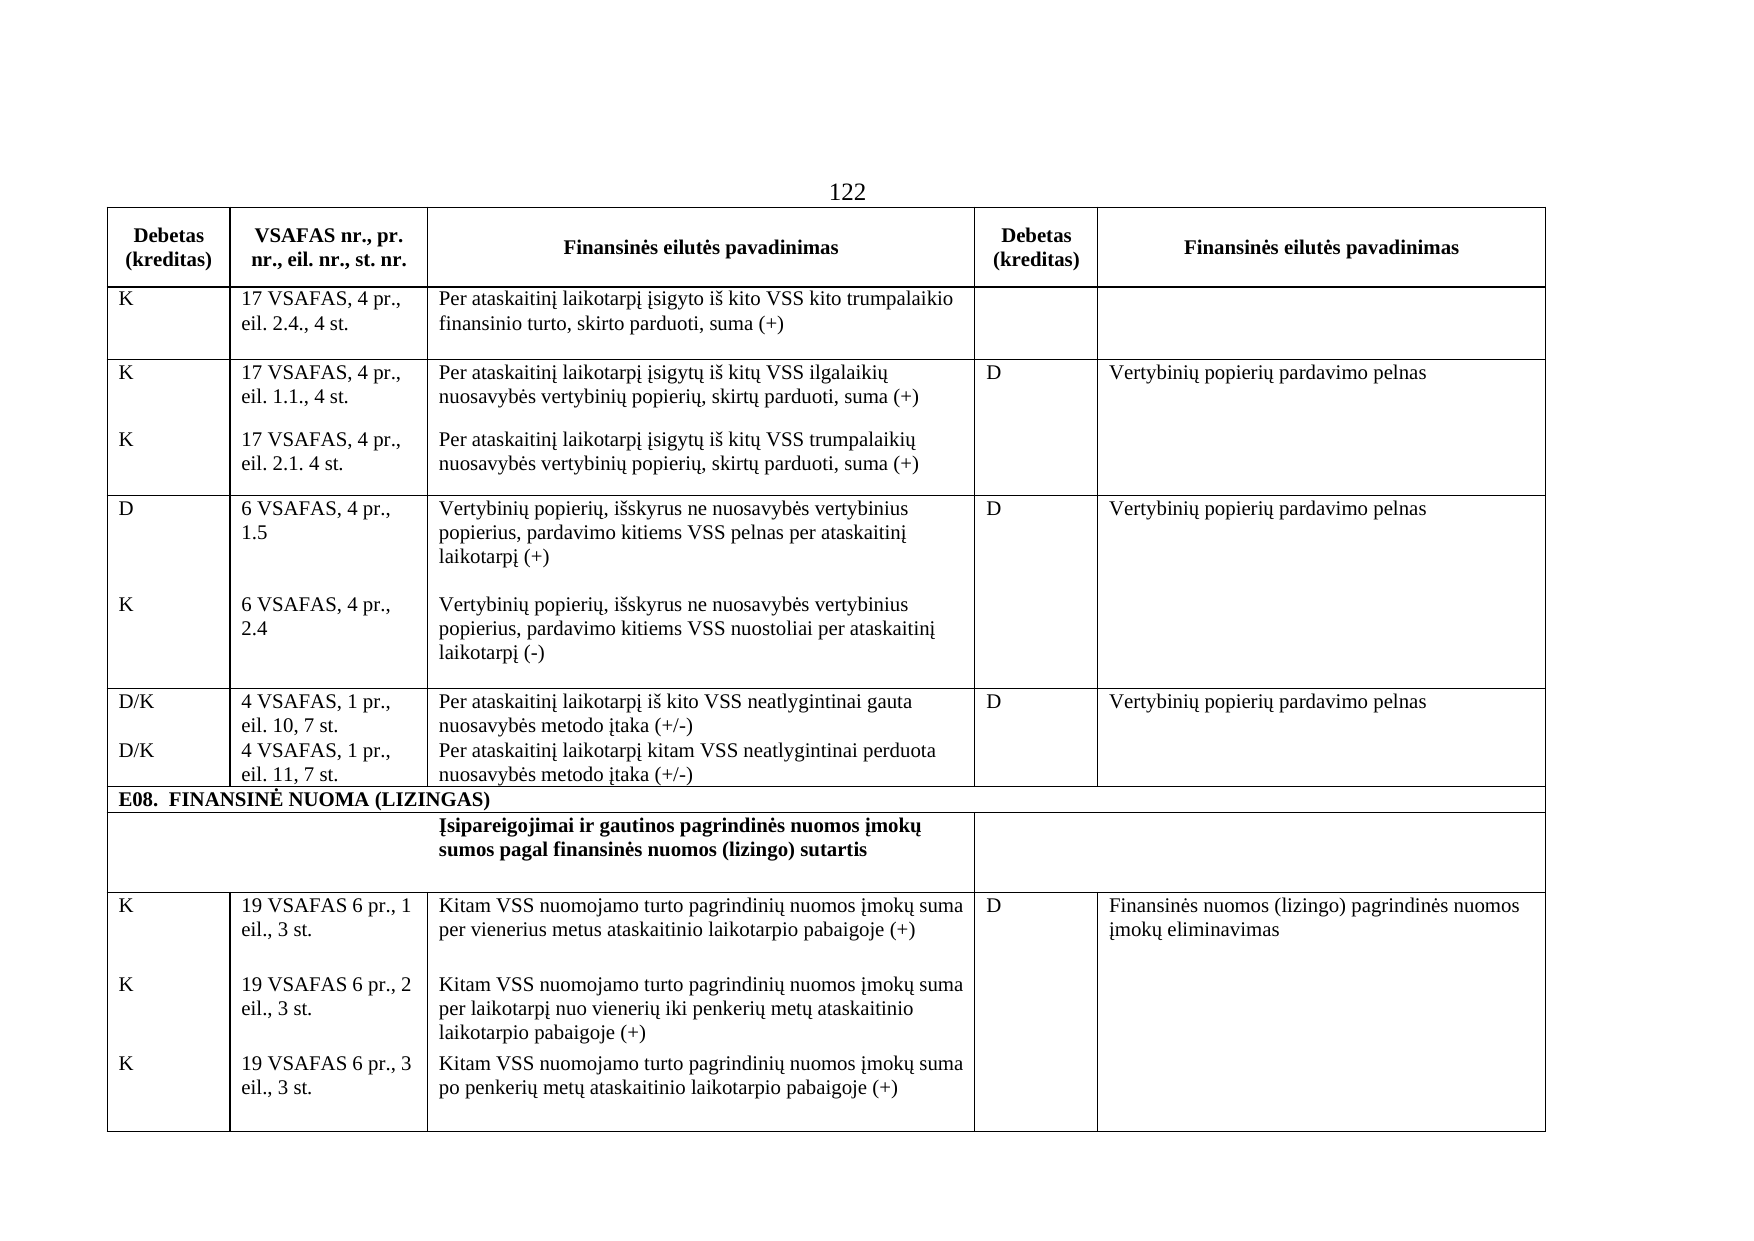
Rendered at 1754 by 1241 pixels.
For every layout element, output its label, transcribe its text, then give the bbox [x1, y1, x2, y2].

table_cell D [975, 496, 1097, 592]
table_cell Kitam VSS nuomojamo turto pagrindinių nuomos įmokų suma per laikotarpį nuo vienerių iki penkerių metų ataskaitinio laikotarpio pabaigoje (+) [428, 972, 974, 1051]
table_cell 17 VSAFAS, 4 pr., eil. 2.4., 4 st. [231, 288, 427, 358]
table_cell Vertybinių popierių pardavimo pelnas [1098, 496, 1545, 592]
table_header Debetas (kreditas) [108, 208, 229, 286]
table_cell [1098, 592, 1545, 688]
table_cell 4 VSAFAS, 1 pr., eil. 10, 7 st. 4 VSAFAS, 1 pr., eil. 11, 7 st. [231, 689, 427, 786]
table_cell 19 VSAFAS 6 pr., 2 eil., 3 st. [231, 972, 427, 1051]
table_cell [1098, 288, 1545, 358]
table_cell 17 VSAFAS, 4 pr., eil. 2.1. 4 st. [231, 427, 427, 495]
table_cell [975, 972, 1097, 1051]
table_cell Per ataskaitinį laikotarpį įsigytų iš kitų VSS ilgalaikių nuosavybės vertybinių popierių, skirtų parduoti, suma (+) [428, 360, 974, 427]
table_cell Vertybinių popierių, išskyrus ne nuosavybės vertybinius popierius, pardavimo kitiems VSS pelnas per ataskaitinį laikotarpį (+) [428, 496, 974, 592]
table_cell K [108, 972, 229, 1051]
table_cell D [108, 496, 229, 592]
table_cell K [108, 288, 229, 358]
table_cell [975, 592, 1097, 688]
table_cell D [975, 689, 1097, 786]
table_cell 19 VSAFAS 6 pr., 1 eil., 3 st. [231, 893, 427, 972]
table_cell 19 VSAFAS 6 pr., 3 eil., 3 st. [231, 1051, 427, 1131]
table_cell [1098, 427, 1545, 495]
table_cell [975, 1051, 1097, 1131]
table_cell Per ataskaitinį laikotarpį įsigytų iš kitų VSS trumpalaikių nuosavybės vertybinių popierių, skirtų parduoti, suma (+) [428, 427, 974, 495]
table_header Finansinės eilutės pavadinimas [428, 208, 974, 286]
table_header VSAFAS nr., pr. nr., eil. nr., st. nr. [231, 208, 427, 286]
table_cell K [108, 893, 229, 972]
table_cell Finansinės nuomos (lizingo) pagrindinės nuomos įmokų eliminavimas [1098, 893, 1545, 972]
table_cell [1098, 972, 1545, 1051]
table_cell D [975, 893, 1097, 972]
table_cell Vertybinių popierių pardavimo pelnas [1098, 689, 1545, 786]
table_cell E08. FINANSINĖ NUOMA (LIZINGAS) [108, 787, 1545, 812]
table_cell [1098, 813, 1545, 892]
table_cell K [108, 360, 229, 427]
table_cell Vertybinių popierių, išskyrus ne nuosavybės vertybinius popierius, pardavimo kitiems VSS nuostoliai per ataskaitinį laikotarpį (-) [428, 592, 974, 688]
table_header Debetas (kreditas) [975, 208, 1097, 286]
table_cell 6 VSAFAS, 4 pr., 1.5 [231, 496, 427, 592]
table_cell Per ataskaitinį laikotarpį įsigyto iš kito VSS kito trumpalaikio finansinio turto, skirto parduoti, suma (+) [428, 288, 974, 358]
table_cell [1098, 1051, 1545, 1131]
table_cell [975, 813, 1098, 892]
table_cell [108, 813, 230, 892]
table_cell Kitam VSS nuomojamo turto pagrindinių nuomos įmokų suma per vienerius metus ataskaitinio laikotarpio pabaigoje (+) [428, 893, 974, 972]
table_cell Kitam VSS nuomojamo turto pagrindinių nuomos įmokų suma po penkerių metų ataskaitinio laikotarpio pabaigoje (+) [428, 1051, 974, 1131]
table_cell [230, 813, 427, 892]
table_cell K [108, 427, 229, 495]
table_cell Vertybinių popierių pardavimo pelnas [1098, 360, 1545, 427]
table_cell K [108, 592, 229, 688]
table_cell [975, 427, 1097, 495]
table_cell Per ataskaitinį laikotarpį iš kito VSS neatlygintinai gauta nuosavybės metodo įtaka (+/-) Per ataskaitinį laikotarpį kitam VSS neatlygintinai perduota nuosavybės metodo įtaka (+/-) [428, 689, 974, 786]
table_cell K [108, 1051, 229, 1131]
table_cell D [975, 360, 1097, 427]
table_cell 6 VSAFAS, 4 pr., 2.4 [231, 592, 427, 688]
table_header Finansinės eilutės pavadinimas [1098, 208, 1545, 286]
table_cell [975, 288, 1097, 358]
table_cell D/K D/K [108, 689, 229, 786]
table_cell Įsipareigojimai ir gautinos pagrindinės nuomos įmokų sumos pagal finansinės nuomos (lizingo) sutartis [428, 813, 974, 892]
table_cell 17 VSAFAS, 4 pr., eil. 1.1., 4 st. [231, 360, 427, 427]
